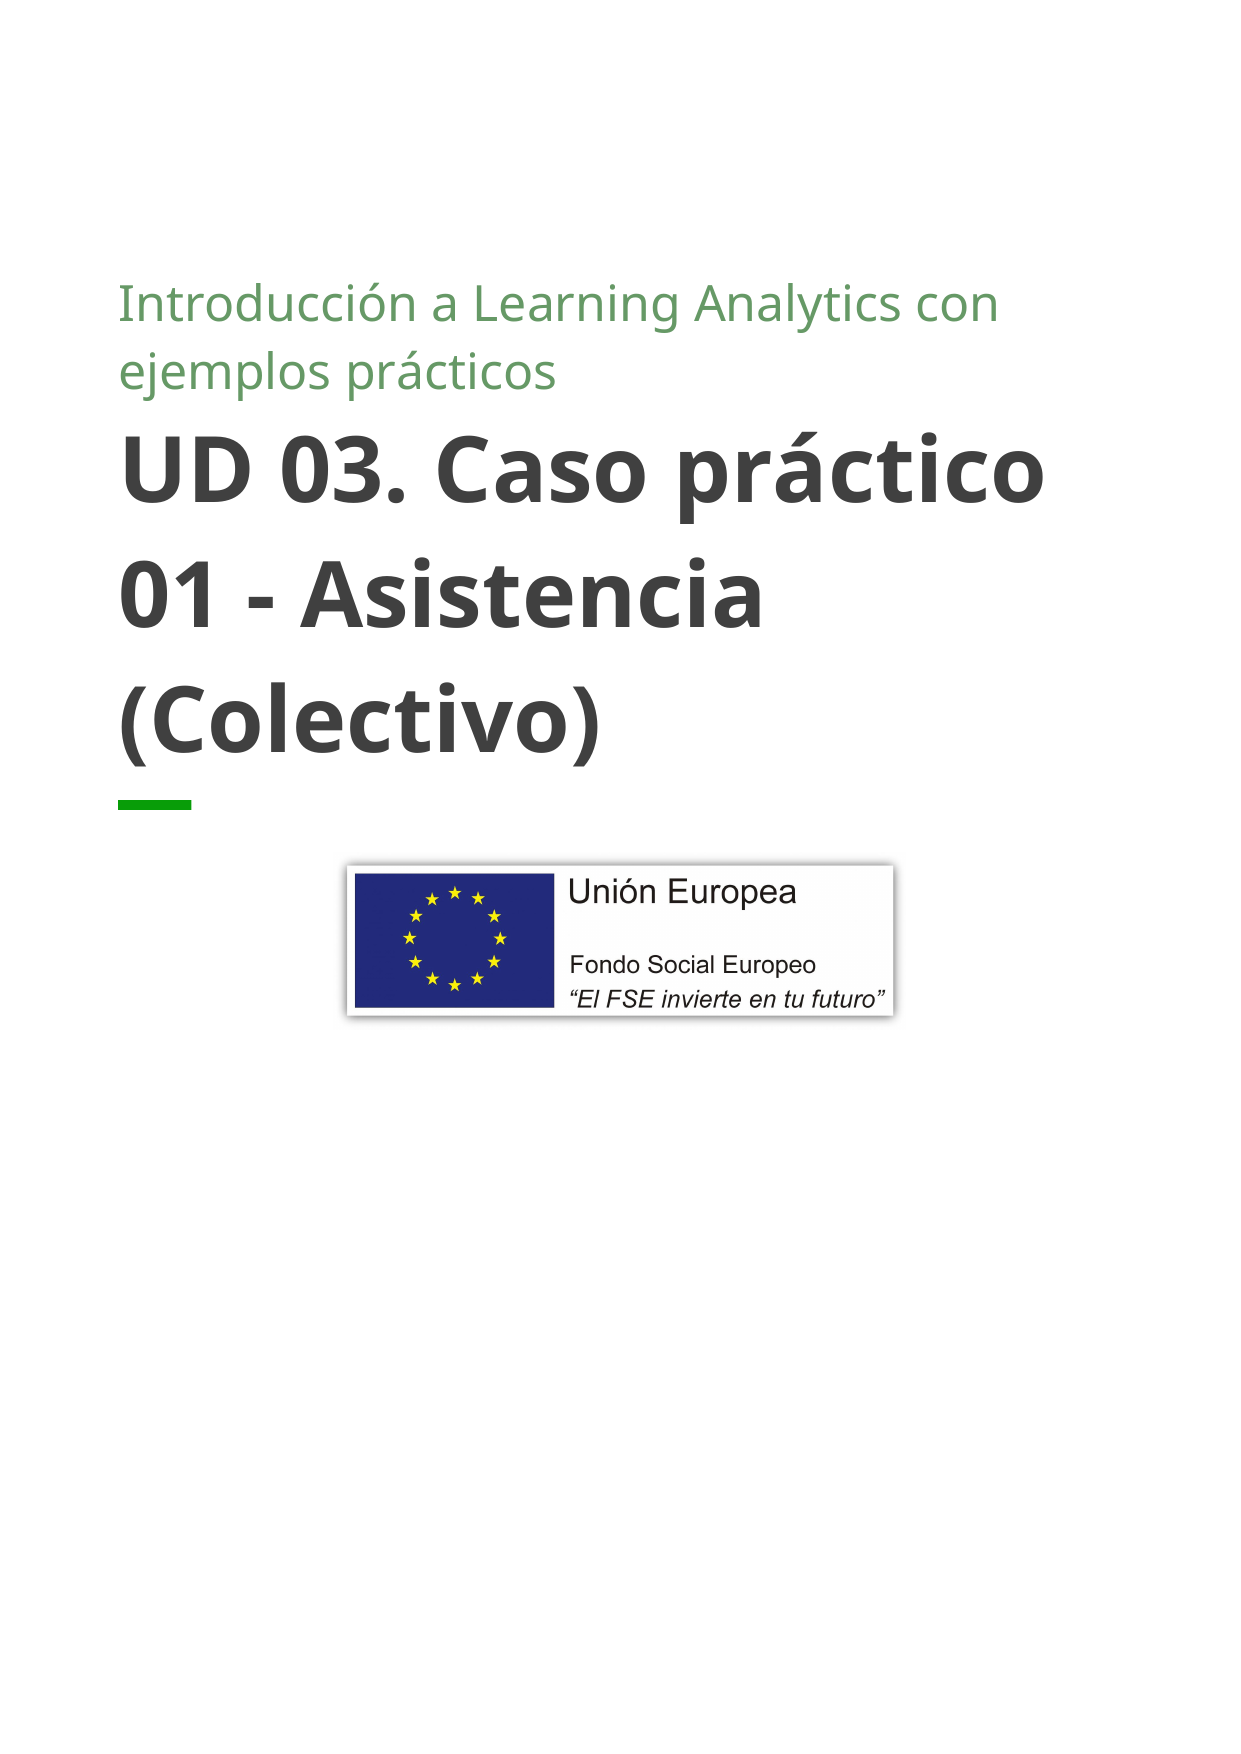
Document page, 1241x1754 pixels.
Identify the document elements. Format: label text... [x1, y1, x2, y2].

picture [333, 852, 907, 1030]
picture [118, 800, 192, 810]
title Introducción a Learning Analytics con ejemplos prácticos UD 03. Caso práctico 01 - Asistencia (Colectivo) [118, 268, 1122, 779]
